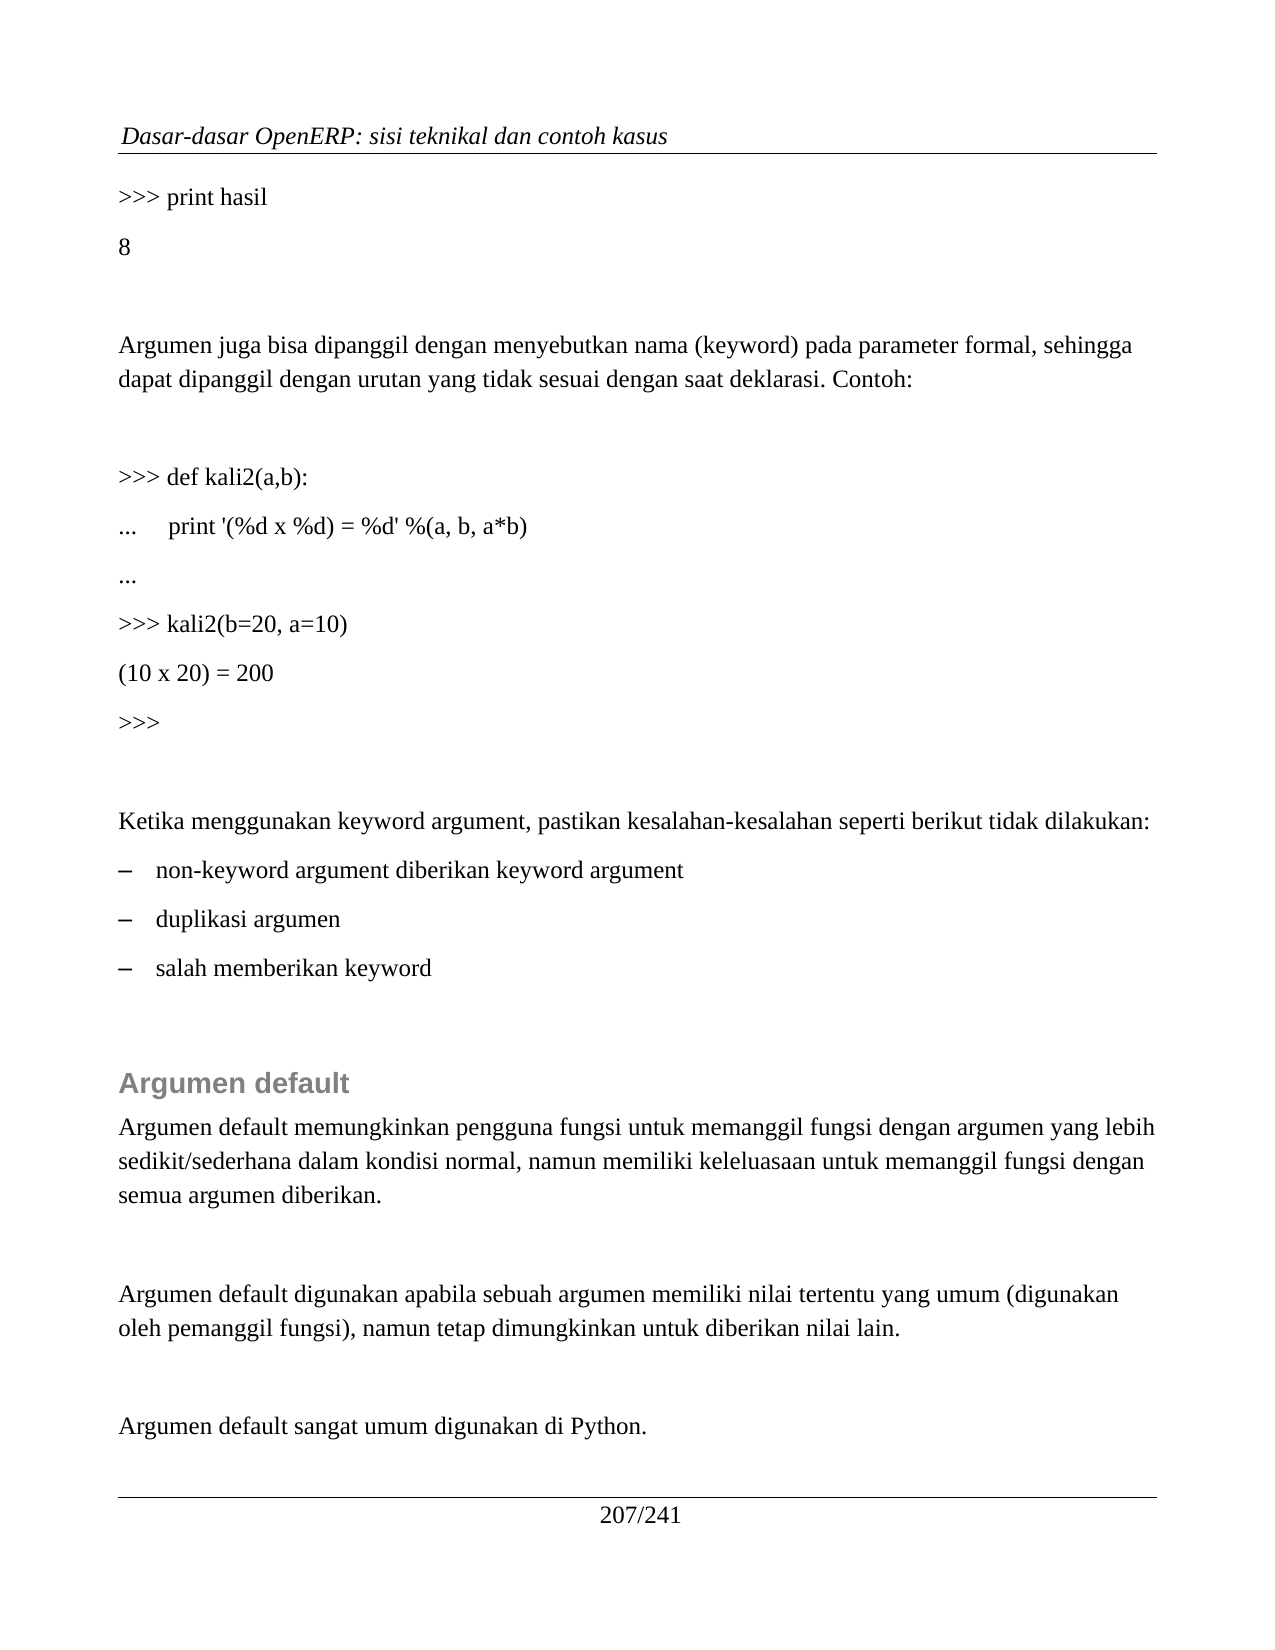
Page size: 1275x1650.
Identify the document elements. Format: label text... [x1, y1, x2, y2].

text >>> kali2(b=20, a=10) [118, 609, 1157, 638]
text (10 x 20) = 200 [118, 658, 1157, 687]
text Argumen default sangat umum digunakan di Python. [118, 1411, 1157, 1440]
text >>> print hasil [118, 182, 1157, 211]
list non-keyword argument diberikan keyword argument [118, 855, 1157, 883]
subtitle Argumen default [118, 1066, 1157, 1099]
text ... [118, 560, 1157, 589]
text ... print '(%d x %d) = %d' %(a, b, a*b) [118, 511, 1157, 540]
text >>> def kali2(a,b): [118, 462, 1157, 491]
list salah memberikan keyword [118, 953, 1157, 982]
text >>> [118, 708, 1157, 736]
text Argumen juga bisa dipanggil dengan menyebutkan nama (keyword) pada parameter formal, sehingga dapat dipanggil dengan urutan yang tidak sesuai dengan saat deklarasi. Contoh: [118, 330, 1157, 393]
text Ketika menggunakan keyword argument, pastikan kesalahan-kesalahan seperti berikut tidak dilakukan: [118, 806, 1157, 834]
list duplikasi argumen [118, 904, 1157, 933]
text 8 [118, 232, 1157, 260]
text Argumen default digunakan apabila sebuah argumen memiliki nilai tertentu yang umum (digunakan oleh pemanggil fungsi), namun tetap dimungkinkan untuk diberikan nilai lain. [118, 1279, 1157, 1342]
text Argumen default memungkinkan pengguna fungsi untuk memanggil fungsi dengan argumen yang lebih sedikit/sederhana dalam kondisi normal, namun memiliki keleluasaan untuk memanggil fungsi dengan semua argumen diberikan. [118, 1112, 1157, 1209]
